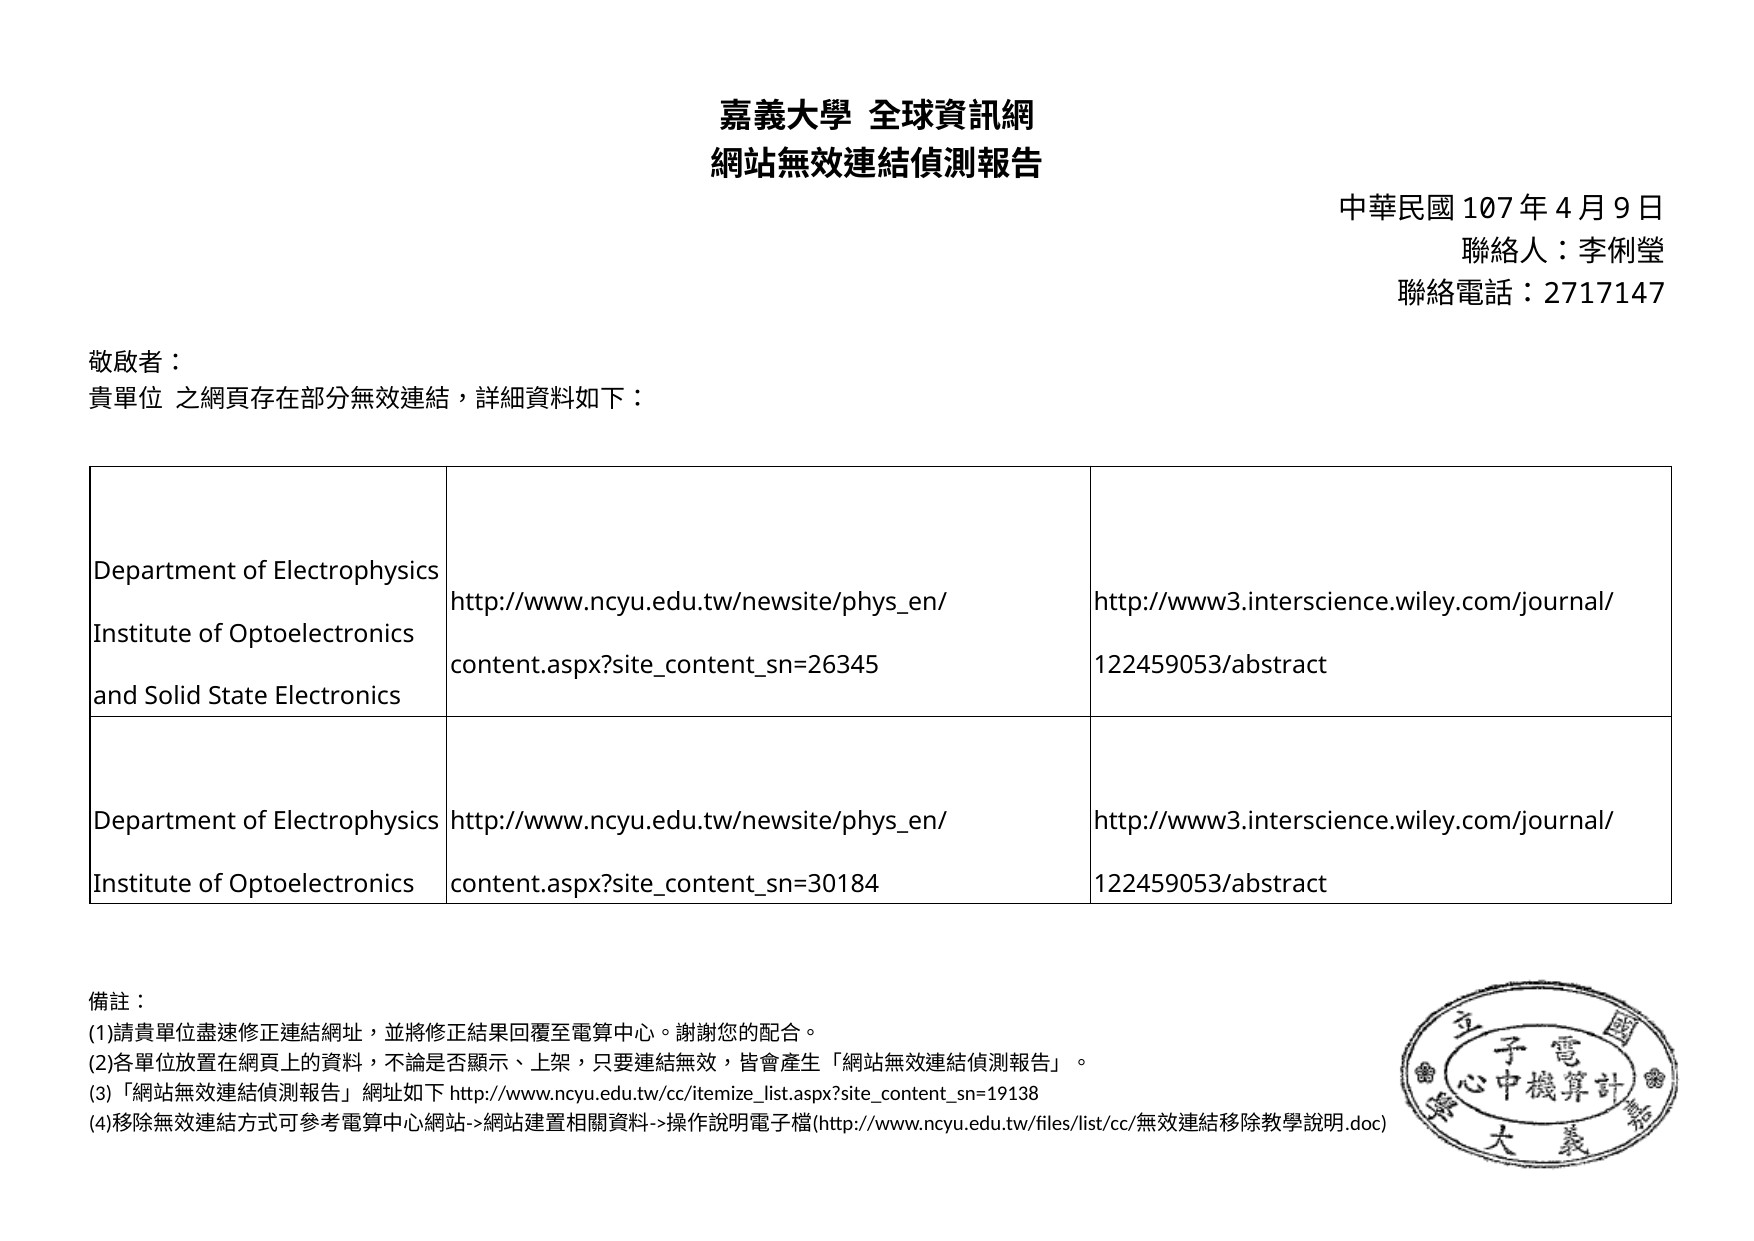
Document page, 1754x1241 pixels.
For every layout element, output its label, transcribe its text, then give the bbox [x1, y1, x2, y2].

table_cell http://www3.interscience.wiley.com/journal/122459053/abstract [1091, 717, 1671, 903]
table_cell http://www.ncyu.edu.tw/newsite/phys_en/content.aspx?site_content_sn=26345 [447, 467, 1090, 716]
table_cell Department of Electrophysics Institute of Optoelectronics and Solid State Electronics [91, 467, 446, 716]
table_cell http://www3.interscience.wiley.com/journal/122459053/abstract [1091, 467, 1671, 716]
table_cell http://www.ncyu.edu.tw/newsite/phys_en/content.aspx?site_content_sn=30184 [447, 717, 1090, 903]
table_cell Department of Electrophysics Institute of Optoelectronics [91, 717, 446, 903]
